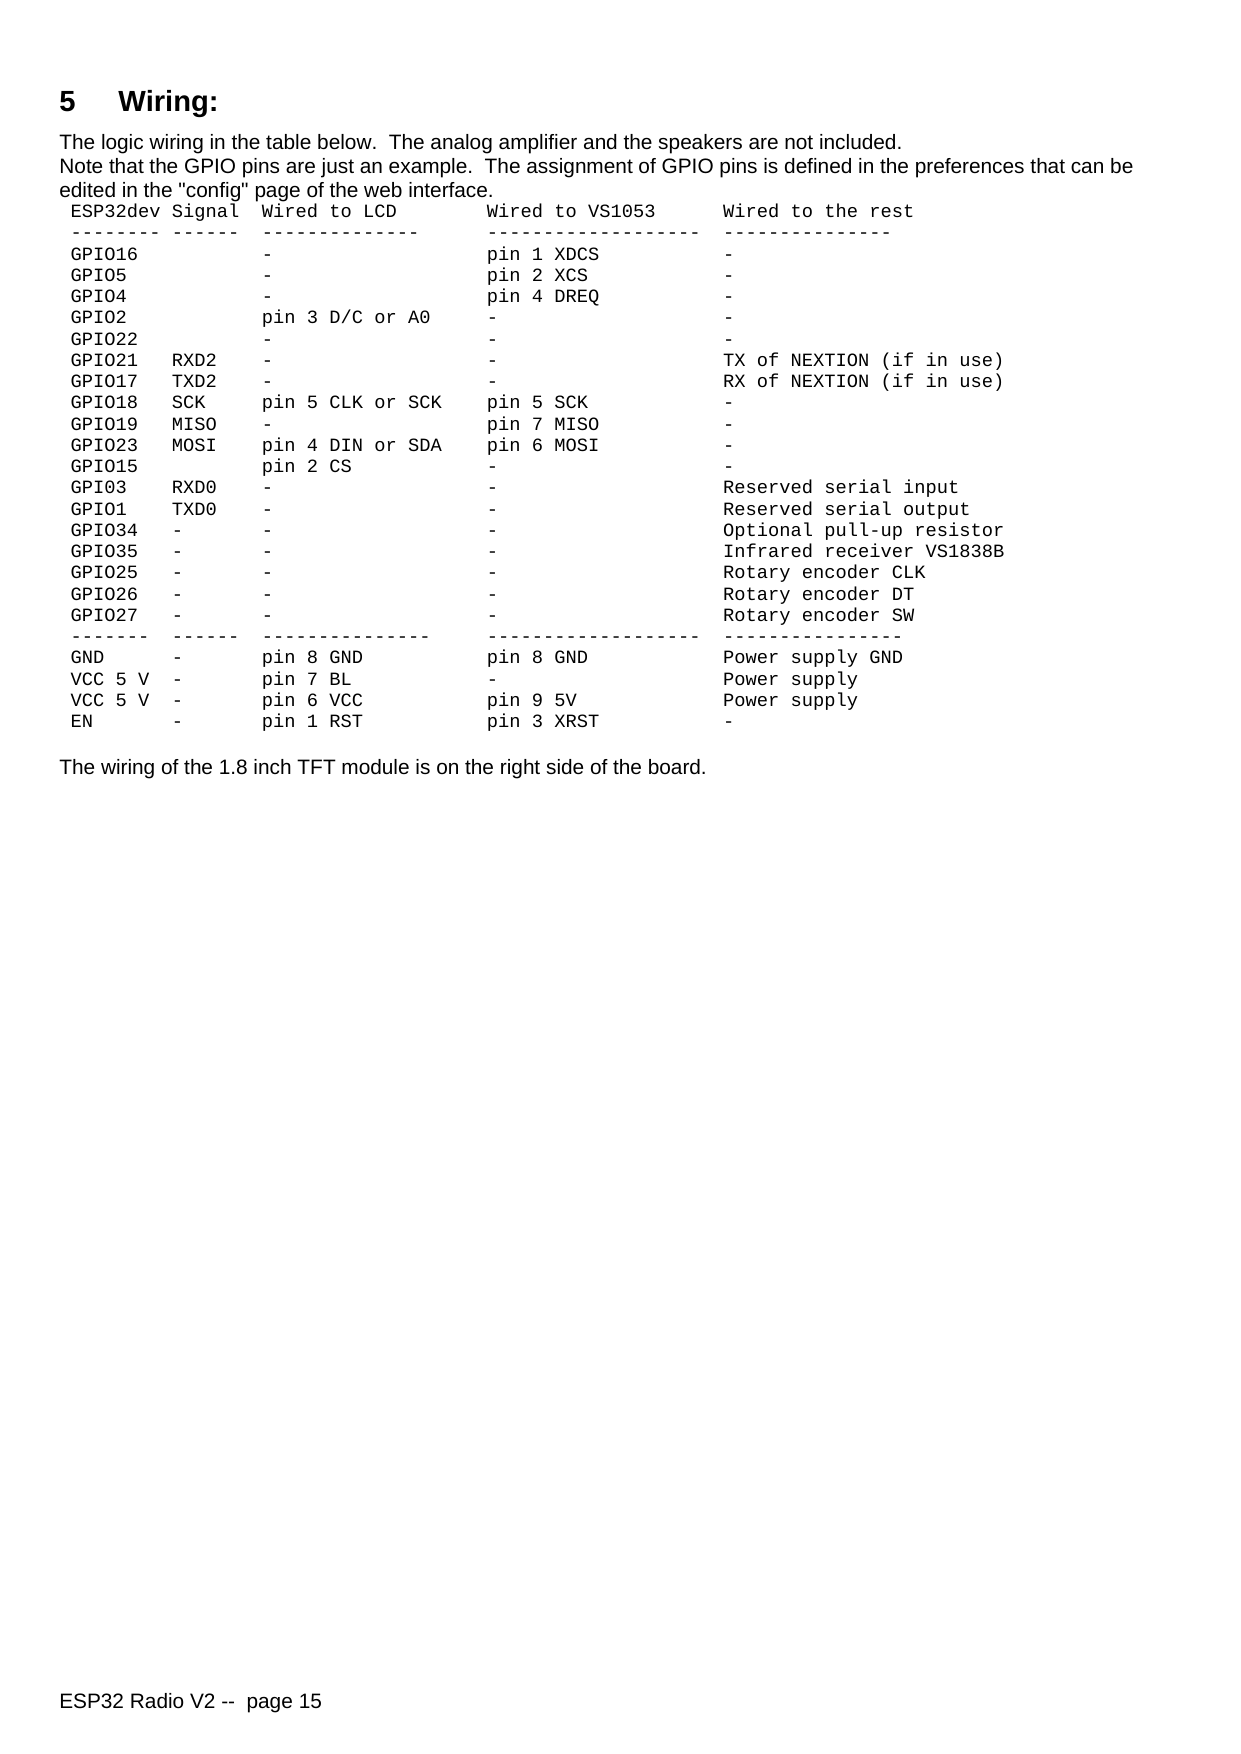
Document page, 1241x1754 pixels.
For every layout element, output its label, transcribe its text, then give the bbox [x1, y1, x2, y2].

text GPIO35 - - - Infrared receiver VS1838B [59, 542, 1181, 563]
text GND - pin 8 GND pin 8 GND Power supply GND [59, 648, 1181, 669]
text GPIO2 pin 3 D/C or A0 - - [59, 308, 1181, 329]
text GPIO15 pin 2 CS - - [59, 457, 1181, 478]
text GPIO17 TXD2 - - RX of NEXTION (if in use) [59, 372, 1181, 393]
text -------- ------ -------------- ------------------- --------------- [59, 223, 1181, 244]
text GPIO22 - - - [59, 329, 1181, 351]
text GPIO21 RXD2 - - TX of NEXTION (if in use) [59, 351, 1181, 372]
text GPIO18 SCK pin 5 CLK or SCK pin 5 SCK - [59, 393, 1181, 414]
subtitle Wiring: [59, 84, 1181, 118]
text GPIO34 - - - Optional pull-up resistor [59, 521, 1181, 542]
text GPIO25 - - - Rotary encoder CLK [59, 563, 1181, 584]
text GPIO1 TXD0 - - Reserved serial output [59, 499, 1181, 521]
text GPIO26 - - - Rotary encoder DT [59, 584, 1181, 606]
text GPIO5 - pin 2 XCS - [59, 266, 1181, 287]
text GPIO27 - - - Rotary encoder SW [59, 606, 1181, 627]
text The logic wiring in the table below. The analog amplifier and the speakers are not included. [59, 130, 1181, 154]
text ------- ------ --------------- ------------------- ---------------- [59, 627, 1181, 648]
text GPIO23 MOSI pin 4 DIN or SDA pin 6 MOSI - [59, 436, 1181, 457]
text Note that the GPIO pins are just an example. The assignment of GPIO pins is defined in the preferences that can be edited in the "config" page of the web interface. [59, 154, 1181, 202]
text ESP32dev Signal Wired to LCD Wired to VS1053 Wired to the rest [59, 202, 1181, 223]
text GPIO16 - pin 1 XDCS - [59, 244, 1181, 266]
text EN - pin 1 RST pin 3 XRST - [59, 712, 1181, 733]
text VCC 5 V - pin 6 VCC pin 9 5V Power supply [59, 691, 1181, 712]
text VCC 5 V - pin 7 BL - Power supply [59, 669, 1181, 691]
text GPIO19 MISO - pin 7 MISO - [59, 414, 1181, 436]
text GPI03 RXD0 - - Reserved serial input [59, 478, 1181, 499]
text The wiring of the 1.8 inch TFT module is on the right side of the board. [59, 754, 1181, 802]
text GPIO4 - pin 4 DREQ - [59, 287, 1181, 308]
